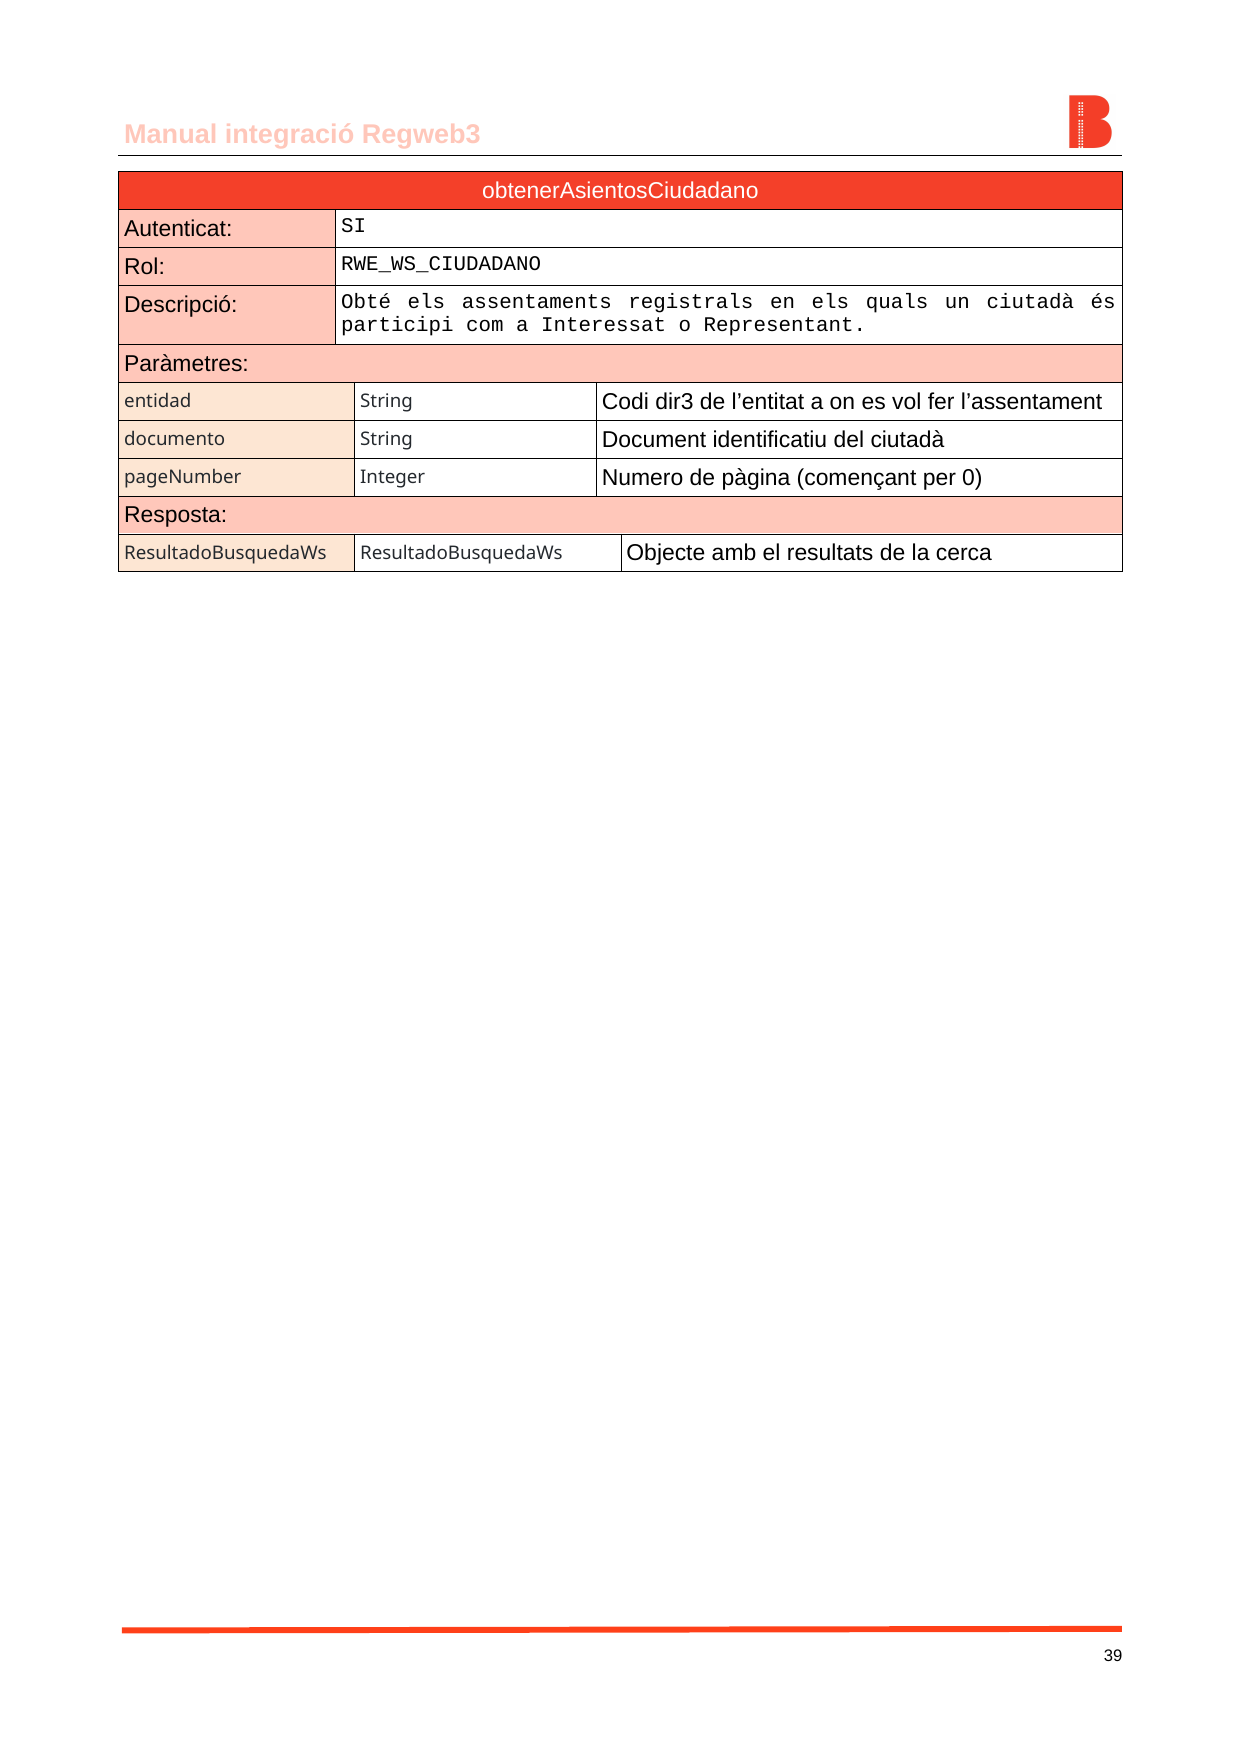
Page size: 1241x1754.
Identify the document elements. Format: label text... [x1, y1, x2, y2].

table_cell Autenticat: [119, 210, 335, 247]
picture [1063, 94, 1117, 150]
table_cell ResultadoBusquedaWs [119, 535, 354, 571]
table_cell pageNumber [119, 459, 354, 496]
table_cell Numero de pàgina (començant per 0) [597, 459, 1122, 496]
table_cell Document identificatiu del ciutadà [597, 421, 1122, 458]
table_header obtenerAsientosCiudadano [119, 172, 1122, 209]
table_cell Codi dir3 de l’entitat a on es vol fer l’assentament [597, 383, 1122, 420]
table_cell String [355, 383, 596, 420]
table_cell String [355, 421, 596, 458]
table_cell ResultadoBusquedaWs [355, 535, 621, 571]
table_cell Obté els assentaments registrals en els quals un ciutadà és participi com a Interessat o Representant. [336, 286, 1122, 344]
table_cell RWE_WS_CIUDADANO [336, 248, 1122, 285]
table_cell Objecte amb el resultats de la cerca [622, 535, 1122, 571]
table_cell entidad [119, 383, 354, 420]
table_cell Resposta: [119, 497, 1122, 533]
table_cell documento [119, 421, 354, 458]
table_cell Descripció: [119, 286, 335, 344]
table_cell SI [336, 210, 1122, 247]
table_cell Integer [355, 459, 596, 496]
table_cell Paràmetres: [119, 345, 1122, 382]
table_cell Rol: [119, 248, 335, 285]
